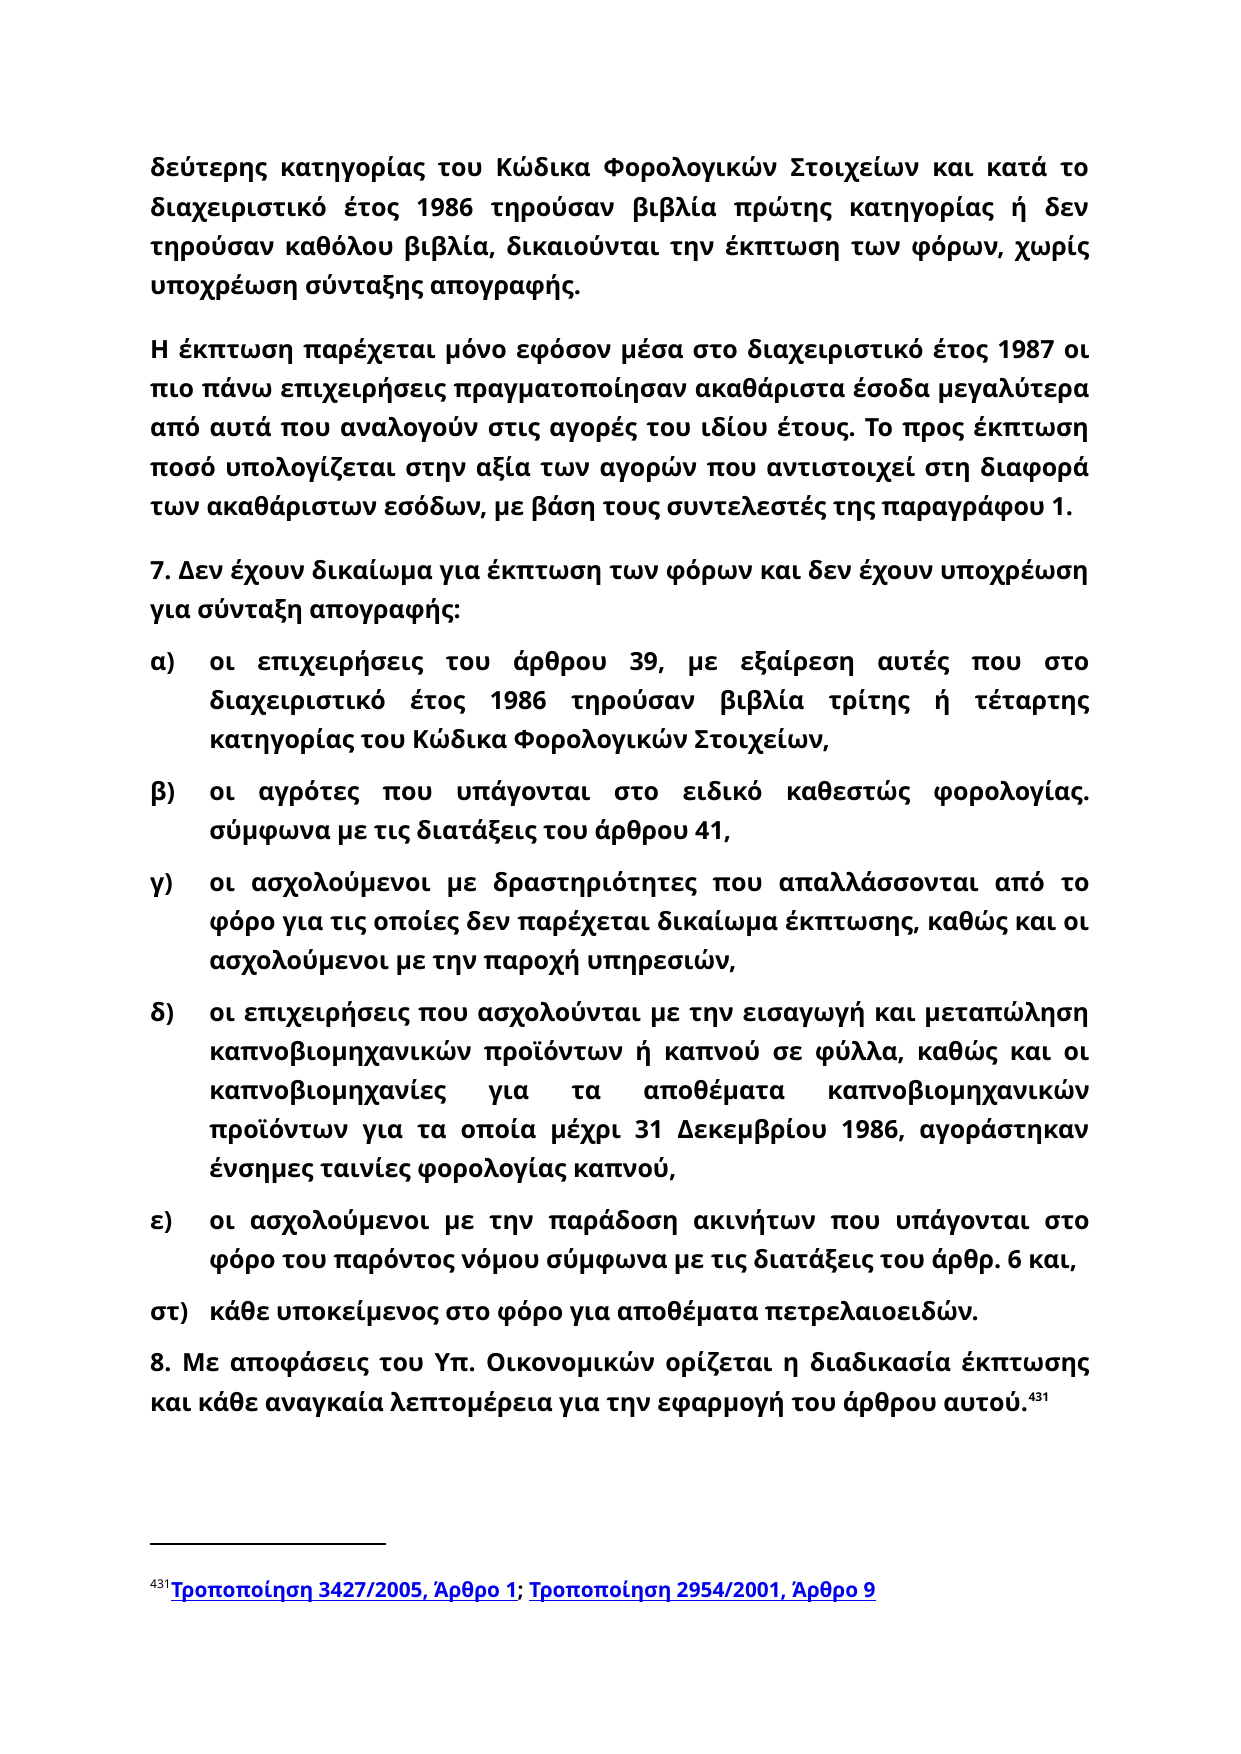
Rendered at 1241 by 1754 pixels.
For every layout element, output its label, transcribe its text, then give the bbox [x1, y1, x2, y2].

list α) οι επιχειρήσεις του άρθρου 39, με εξαίρεση αυτές που στο διαχειριστικό έτος 1986 τηρούσαν βιβλία τρίτης ή τέταρτης κατηγορίας του Κώδικα Φορολογικών Στοιχείων, [150, 643, 1090, 756]
text δεύτερης κατηγορίας του Κώδικα Φορολογικών Στοιχείων και κατά το διαχειριστικό έτος 1986 τηρούσαν βιβλία πρώτης κατηγορίας ή δεν τηρούσαν καθόλου βιβλία, δικαιούνται την έκπτωση των φόρων, χωρίς υποχρέωση σύνταξης απογραφής. [150, 150, 1090, 302]
list δ) οι επιχειρήσεις που ασχολούνται με την εισαγωγή και μεταπώληση καπνοβιομηχανικών προϊόντων ή καπνού σε φύλλα, καθώς και οι καπνοβιομηχανίες για τα αποθέματα καπνοβιομηχανικών προϊόντων για τα οποία μέχρι 31 Δεκεμβρίου 1986, αγοράστηκαν ένσημες ταινίες φορολογίας καπνού, [150, 994, 1090, 1185]
text Τροποποίηση 3427/2005, Άρθρο 1; Τροποποίηση 2954/2001, Άρθρο 9 [150, 1576, 1090, 1604]
text Η έκπτωση παρέχεται μόνο εφόσον μέσα στο διαχειριστικό έτος 1987 οι πιο πάνω επιχειρήσεις πραγματοποίησαν ακαθάριστα έσοδα μεγαλύτερα από αυτά που αναλογούν στις αγορές του ιδίου έτους. Το προς έκπτωση ποσό υπολογίζεται στην αξία των αγορών που αντιστοιχεί στη διαφορά των ακαθάριστων εσόδων, με βάση τους συντελεστές της παραγράφου 1. [150, 332, 1090, 522]
text 8. Με αποφάσεις του Υπ. Οικονομικών ορίζεται η διαδικασία έκπτωσης και κάθε αναγκαία λεπτομέρεια για την εφαρμογή του άρθρου αυτού. [150, 1345, 1090, 1418]
text 7. Δεν έχουν δικαίωμα για έκπτωση των φόρων και δεν έχουν υποχρέωση για σύνταξη απογραφής: [150, 552, 1090, 626]
list ε) οι ασχολούμενοι με την παράδοση ακινήτων που υπάγονται στο φόρο του παρόντος νόμου σύμφωνα με τις διατάξεις του άρθρ. 6 και, [150, 1202, 1090, 1276]
list β) οι αγρότες που υπάγονται στο ειδικό καθεστώς φορολογίας. σύμφωνα με τις διατάξεις του άρθρου 41, [150, 773, 1090, 847]
list στ) κάθε υποκείμενος στο φόρο για αποθέματα πετρελαιοειδών. [150, 1293, 1090, 1327]
list γ) οι ασχολούμενοι με δραστηριότητες που απαλλάσσονται από το φόρο για τις οποίες δεν παρέχεται δικαίωμα έκπτωσης, καθώς και οι ασχολούμενοι με την παροχή υπηρεσιών, [150, 864, 1090, 977]
